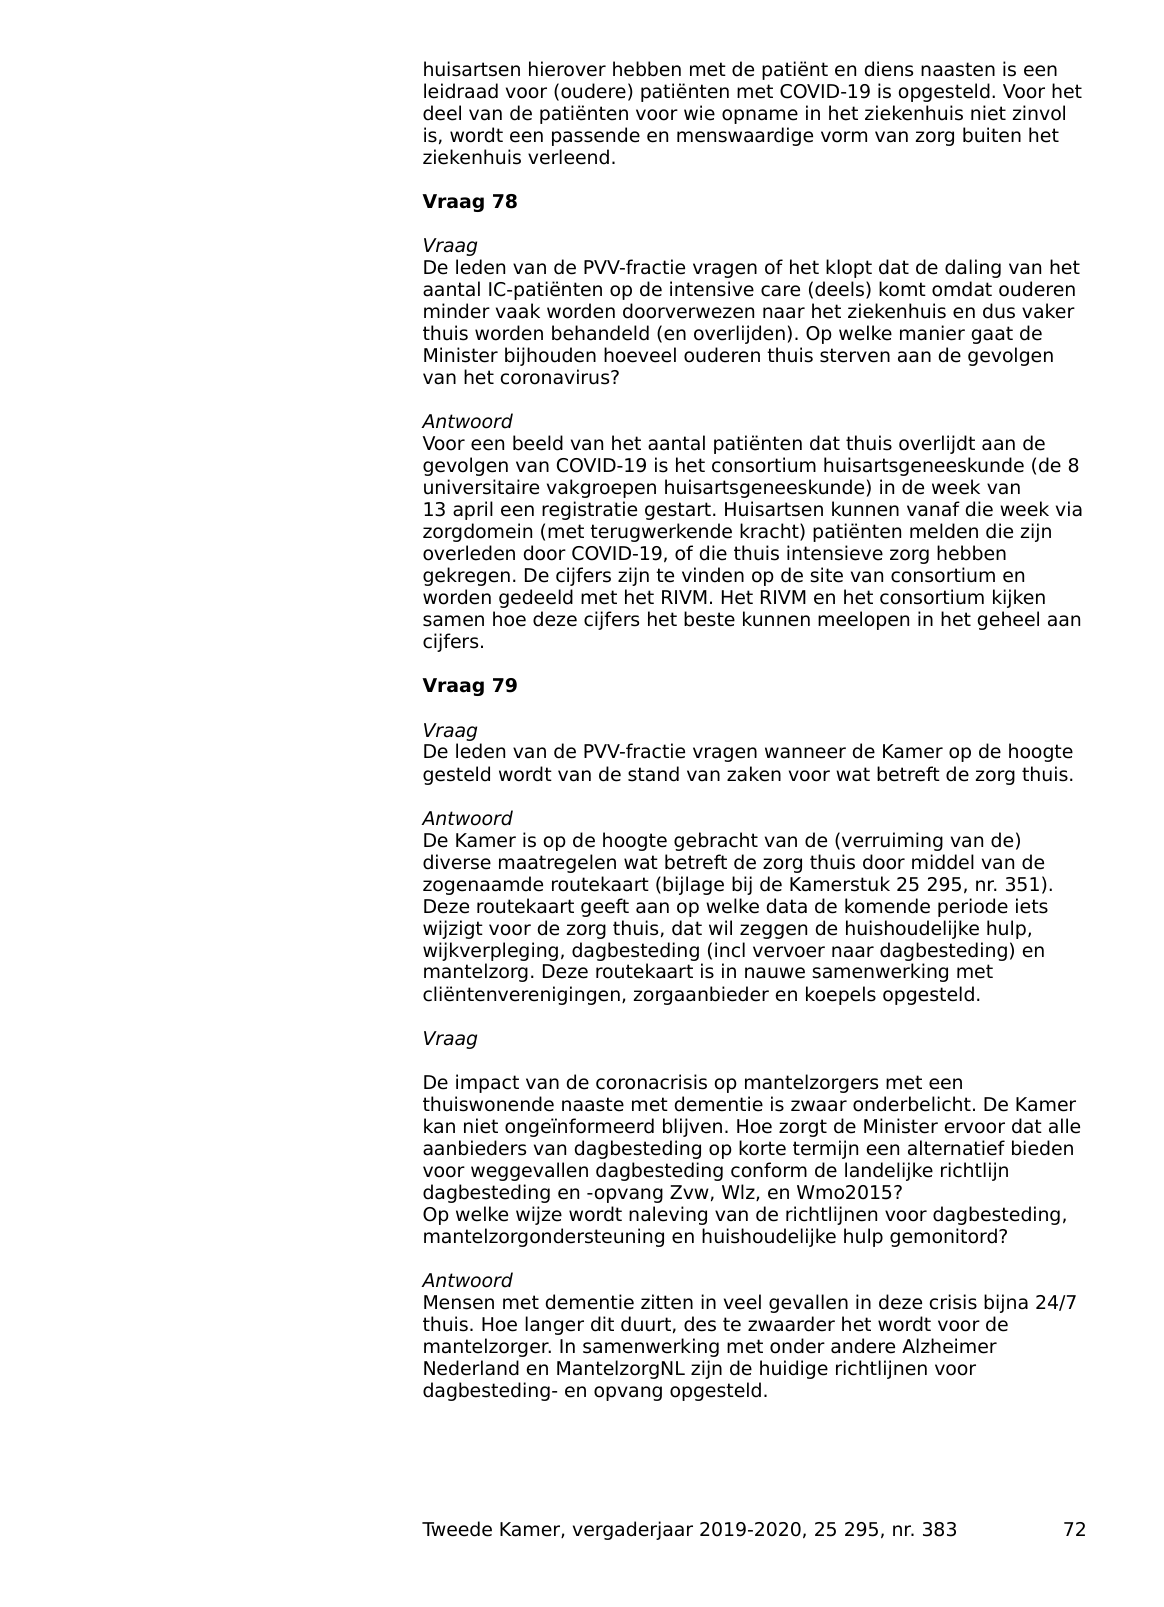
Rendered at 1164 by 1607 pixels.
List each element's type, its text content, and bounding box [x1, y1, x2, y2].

subtitle Vraag 79 [422, 675, 1087, 697]
text De Kamer is op de hoogte gebracht van de (verruiming van de) diverse maatregelen wat betreft de zorg thuis door middel van de zogenaamde routekaart (bijlage bij de Kamerstuk 25 295, nr. 351). Deze routekaart geeft aan op welke data de komende periode iets wijzigt voor de zorg thuis, dat wil zeggen de huishoudelijke hulp, wijkverpleging, dagbesteding (incl vervoer naar dagbesteding) en mantelzorg. Deze routekaart is in nauwe samenwerking met cliëntenverenigingen, zorgaanbieder en koepels opgesteld. [422, 829, 1087, 1005]
text De leden van de PVV-fractie vragen wanneer de Kamer op de hoogte gesteld wordt van de stand van zaken voor wat betreft de zorg thuis. [422, 741, 1087, 785]
subtitle Antwoord [422, 1270, 1087, 1292]
subtitle Antwoord [422, 411, 1087, 433]
text Voor een beeld van het aantal patiënten dat thuis overlijdt aan de gevolgen van COVID-19 is het consortium huisartsgeneeskunde (de 8 universitaire vakgroepen huisartsgeneeskunde) in de week van 13 april een registratie gestart. Huisartsen kunnen vanaf die week via zorgdomein (met terugwerkende kracht) patiënten melden die zijn overleden door COVID-19, of die thuis intensieve zorg hebben gekregen. De cijfers zijn te vinden op de site van consortium en worden gedeeld met het RIVM. Het RIVM en het consortium kijken samen hoe deze cijfers het beste kunnen meelopen in het geheel aan cijfers. [422, 433, 1087, 653]
subtitle Vraag [422, 1028, 1087, 1049]
subtitle Antwoord [422, 808, 1087, 829]
text huisartsen hierover hebben met de patiënt en diens naasten is een leidraad voor (oudere) patiënten met COVID-19 is opgesteld. Voor het deel van de patiënten voor wie opname in het ziekenhuis niet zinvol is, wordt een passende en menswaardige vorm van zorg buiten het ziekenhuis verleend. [422, 59, 1087, 169]
text Mensen met dementie zitten in veel gevallen in deze crisis bijna 24/7 thuis. Hoe langer dit duurt, des te zwaarder het wordt voor de mantelzorger. In samenwerking met onder andere Alzheimer Nederland en MantelzorgNL zijn de huidige richtlijnen voor dagbesteding- en opvang opgesteld. [422, 1292, 1087, 1402]
text Op welke wijze wordt naleving van de richtlijnen voor dagbesteding, mantelzorgondersteuning en huishoudelijke hulp gemonitord? [422, 1204, 1087, 1248]
subtitle Vraag [422, 235, 1087, 257]
text De leden van de PVV-fractie vragen of het klopt dat de daling van het aantal IC-patiënten op de intensive care (deels) komt omdat ouderen minder vaak worden doorverwezen naar het ziekenhuis en dus vaker thuis worden behandeld (en overlijden). Op welke manier gaat de Minister bijhouden hoeveel ouderen thuis sterven aan de gevolgen van het coronavirus? [422, 257, 1087, 389]
text De impact van de coronacrisis op mantelzorgers met een thuiswonende naaste met dementie is zwaar onderbelicht. De Kamer kan niet ongeïnformeerd blijven. Hoe zorgt de Minister ervoor dat alle aanbieders van dagbesteding op korte termijn een alternatief bieden voor weggevallen dagbesteding conform de landelijke richtlijn dagbesteding en -opvang Zvw, Wlz, en Wmo2015? [422, 1072, 1087, 1204]
subtitle Vraag [422, 719, 1087, 741]
subtitle Vraag 78 [422, 191, 1087, 213]
